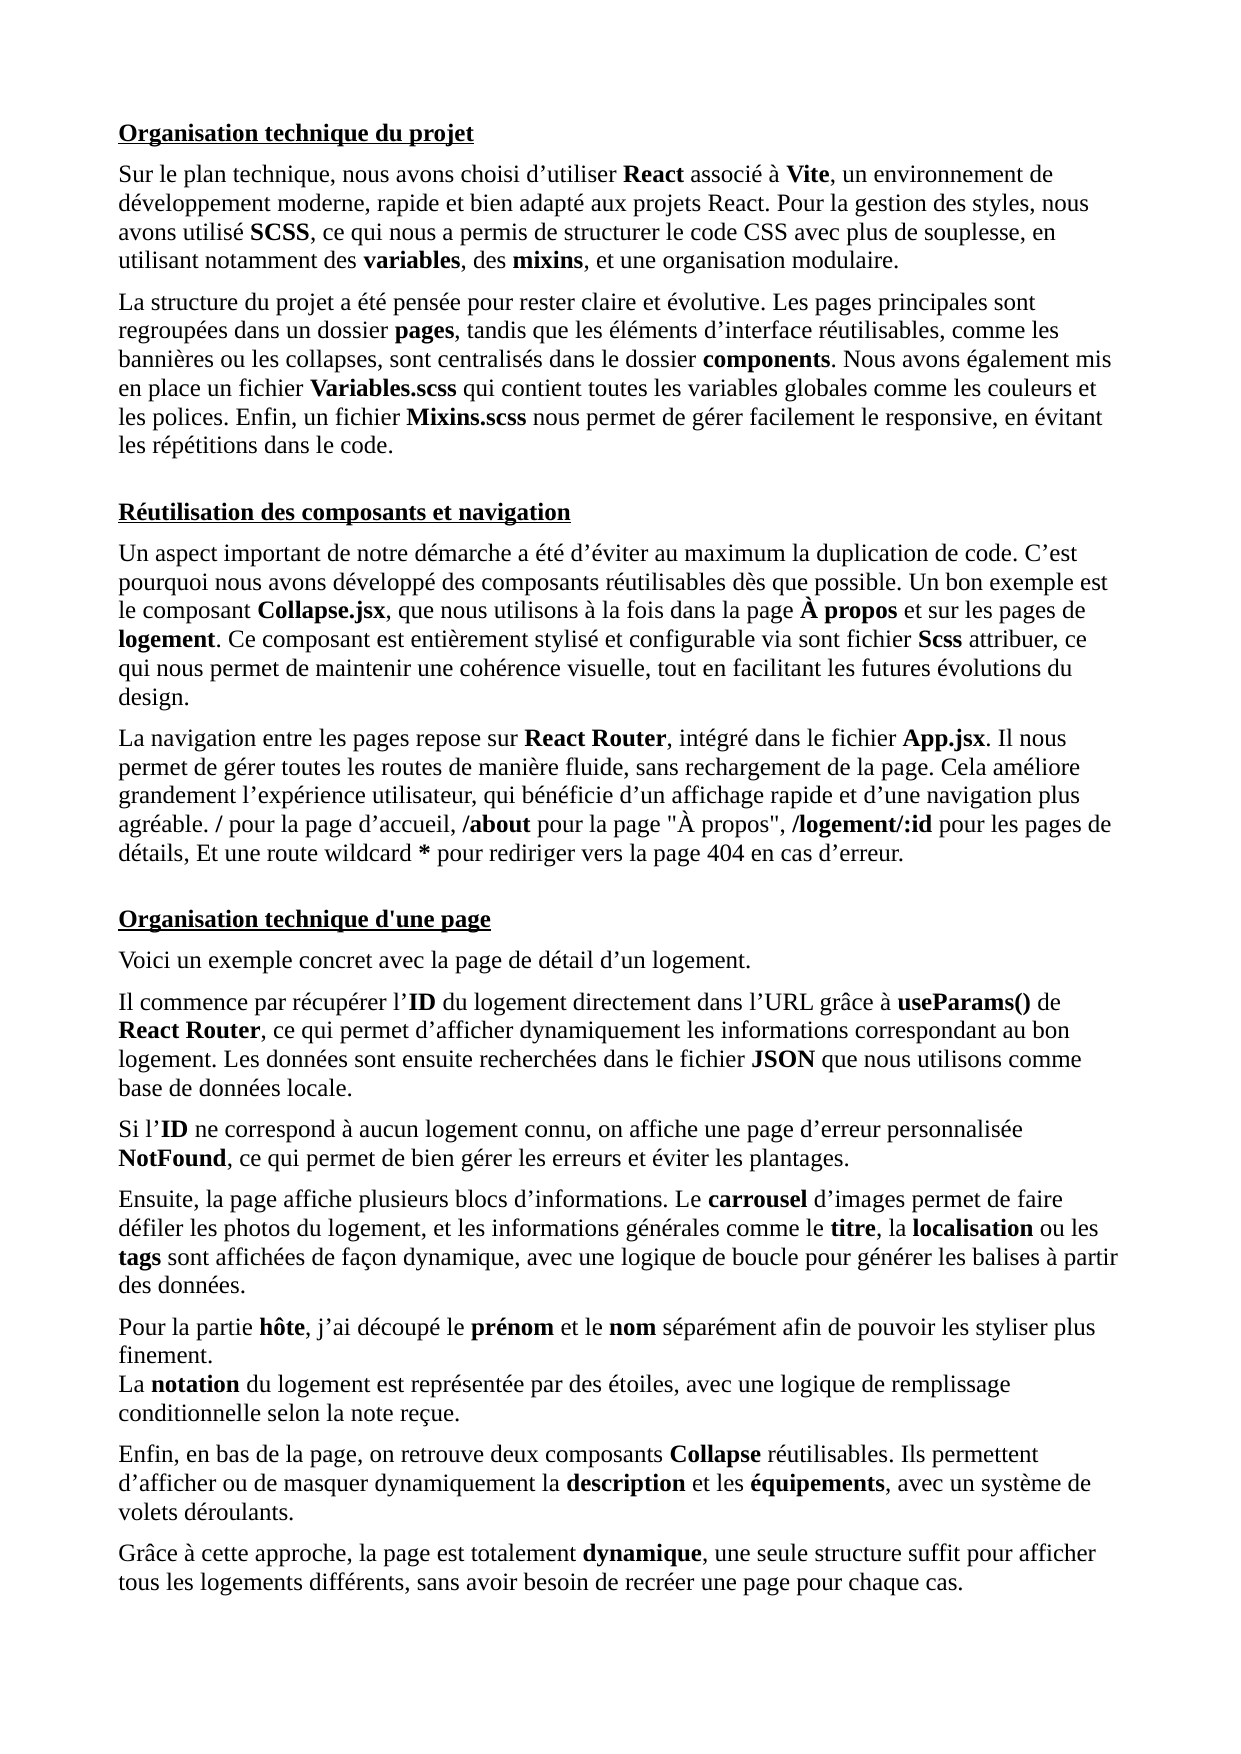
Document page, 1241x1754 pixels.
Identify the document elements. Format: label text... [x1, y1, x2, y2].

text Voici un exemple concret avec la page de détail d’un logement. [118, 946, 1122, 974]
text Un aspect important de notre démarche a été d’éviter au maximum la duplication de code. C’est pourquoi nous avons développé des composants réutilisables dès que possible. Un bon exemple est le composant Collapse.jsx, que nous utilisons à la fois dans la page À propos et sur les pages de logement. Ce composant est entièrement stylisé et configurable via sont fichier Scss attribuer, ce qui nous permet de maintenir une cohérence visuelle, tout en facilitant les futures évolutions du design. [118, 538, 1122, 711]
text Il commence par récupérer l’ID du logement directement dans l’URL grâce à useParams() de React Router, ce qui permet d’afficher dynamiquement les informations correspondant au bon logement. Les données sont ensuite recherchées dans le fichier JSON que nous utilisons comme base de données locale. [118, 987, 1122, 1102]
text Pour la partie hôte, j’ai découpé le prénom et le nom séparément afin de pouvoir les styliser plus finement. La notation du logement est représentée par des étoiles, avec une logique de remplissage conditionnelle selon la note reçue. [118, 1312, 1122, 1427]
subtitle Organisation technique du projet [118, 118, 1122, 147]
text La navigation entre les pages repose sur React Router, intégré dans le fichier App.jsx. Il nous permet de gérer toutes les routes de manière fluide, sans rechargement de la page. Cela améliore grandement l’expérience utilisateur, qui bénéficie d’un affichage rapide et d’une navigation plus agréable. / pour la page d’accueil, /about pour la page "À propos", /logement/:id pour les pages de détails, Et une route wildcard * pour rediriger vers la page 404 en cas d’erreur. [118, 723, 1122, 867]
subtitle Réutilisation des composants et navigation [118, 497, 1122, 526]
text Sur le plan technique, nous avons choisi d’utiliser React associé à Vite, un environnement de développement moderne, rapide et bien adapté aux projets React. Pour la gestion des styles, nous avons utilisé SCSS, ce qui nous a permis de structurer le code CSS avec plus de souplesse, en utilisant notamment des variables, des mixins, et une organisation modulaire. [118, 159, 1122, 274]
text Enfin, en bas de la page, on retrouve deux composants Collapse réutilisables. Ils permettent d’afficher ou de masquer dynamiquement la description et les équipements, avec un système de volets déroulants. [118, 1439, 1122, 1526]
text Ensuite, la page affiche plusieurs blocs d’informations. Le carrousel d’images permet de faire défiler les photos du logement, et les informations générales comme le titre, la localisation ou les tags sont affichées de façon dynamique, avec une logique de boucle pour générer les balises à partir des données. [118, 1184, 1122, 1299]
text Grâce à cette approche, la page est totalement dynamique, une seule structure suffit pour afficher tous les logements différents, sans avoir besoin de recréer une page pour chaque cas. [118, 1538, 1122, 1596]
text La structure du projet a été pensée pour rester claire et évolutive. Les pages principales sont regroupées dans un dossier pages, tandis que les éléments d’interface réutilisables, comme les bannières ou les collapses, sont centralisés dans le dossier components. Nous avons également mis en place un fichier Variables.scss qui contient toutes les variables globales comme les couleurs et les polices. Enfin, un fichier Mixins.scss nous permet de gérer facilement le responsive, en évitant les répétitions dans le code. [118, 287, 1122, 459]
subtitle Organisation technique d'une page [118, 904, 1122, 933]
text Si l’ID ne correspond à aucun logement connu, on affiche une page d’erreur personnalisée NotFound, ce qui permet de bien gérer les erreurs et éviter les plantages. [118, 1114, 1122, 1172]
